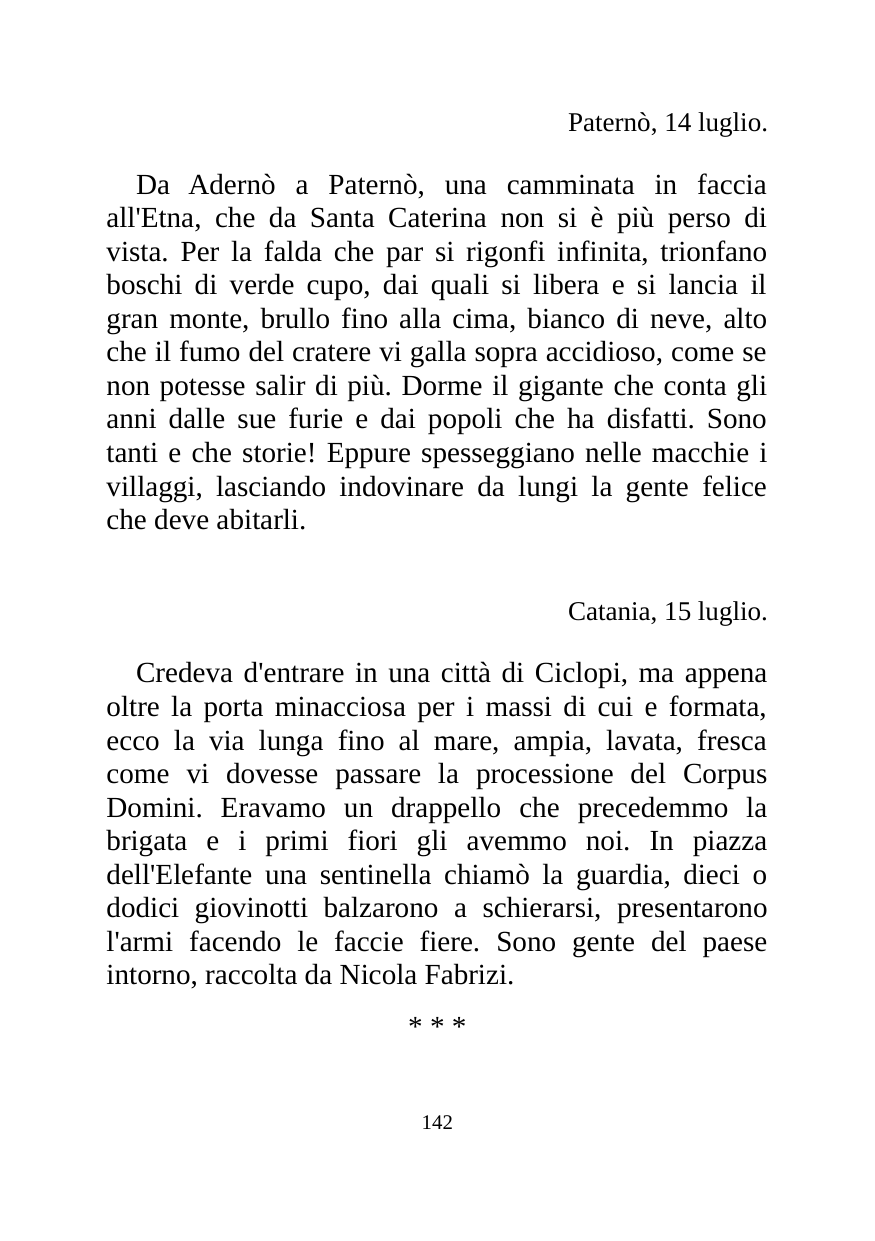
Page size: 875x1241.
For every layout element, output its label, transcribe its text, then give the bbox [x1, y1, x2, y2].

text Credeva d'entrare in una città di Ciclopi, ma appena oltre la porta minacciosa per i massi di cui e formata, ecco la via lunga fino al mare, ampia, lavata, fresca come vi dovesse passare la processione del Corpus Domini. Eravamo un drappello che precedemmo la brigata e i primi fiori gli avemmo noi. In piazza dell'Elefante una sentinella chiamò la guardia, dieci o dodici giovinotti balzarono a schierarsi, presentarono l'armi facendo le faccie fiere. Sono gente del paese intorno, raccolta da Nicola Fabrizi. [106, 656, 768, 991]
text * * * [106, 1009, 768, 1042]
text Catania, 15 luglio. [106, 595, 768, 626]
text Da Adernò a Paternò, una camminata in faccia all'Etna, che da Santa Caterina non si è più perso di vista. Per la falda che par si rigonfi infinita, trionfano boschi di verde cupo, dai quali si libera e si lancia il gran monte, brullo fino alla cima, bianco di neve, alto che il fumo del cratere vi galla sopra accidioso, come se non potesse salir di più. Dorme il gigante che conta gli anni dalle sue furie e dai popoli che ha disfatti. Sono tanti e che storie! Eppure spesseggiano nelle macchie i villaggi, lasciando indovinare da lungi la gente felice che deve abitarli. [106, 167, 768, 536]
text Paternò, 14 luglio. [106, 106, 768, 137]
